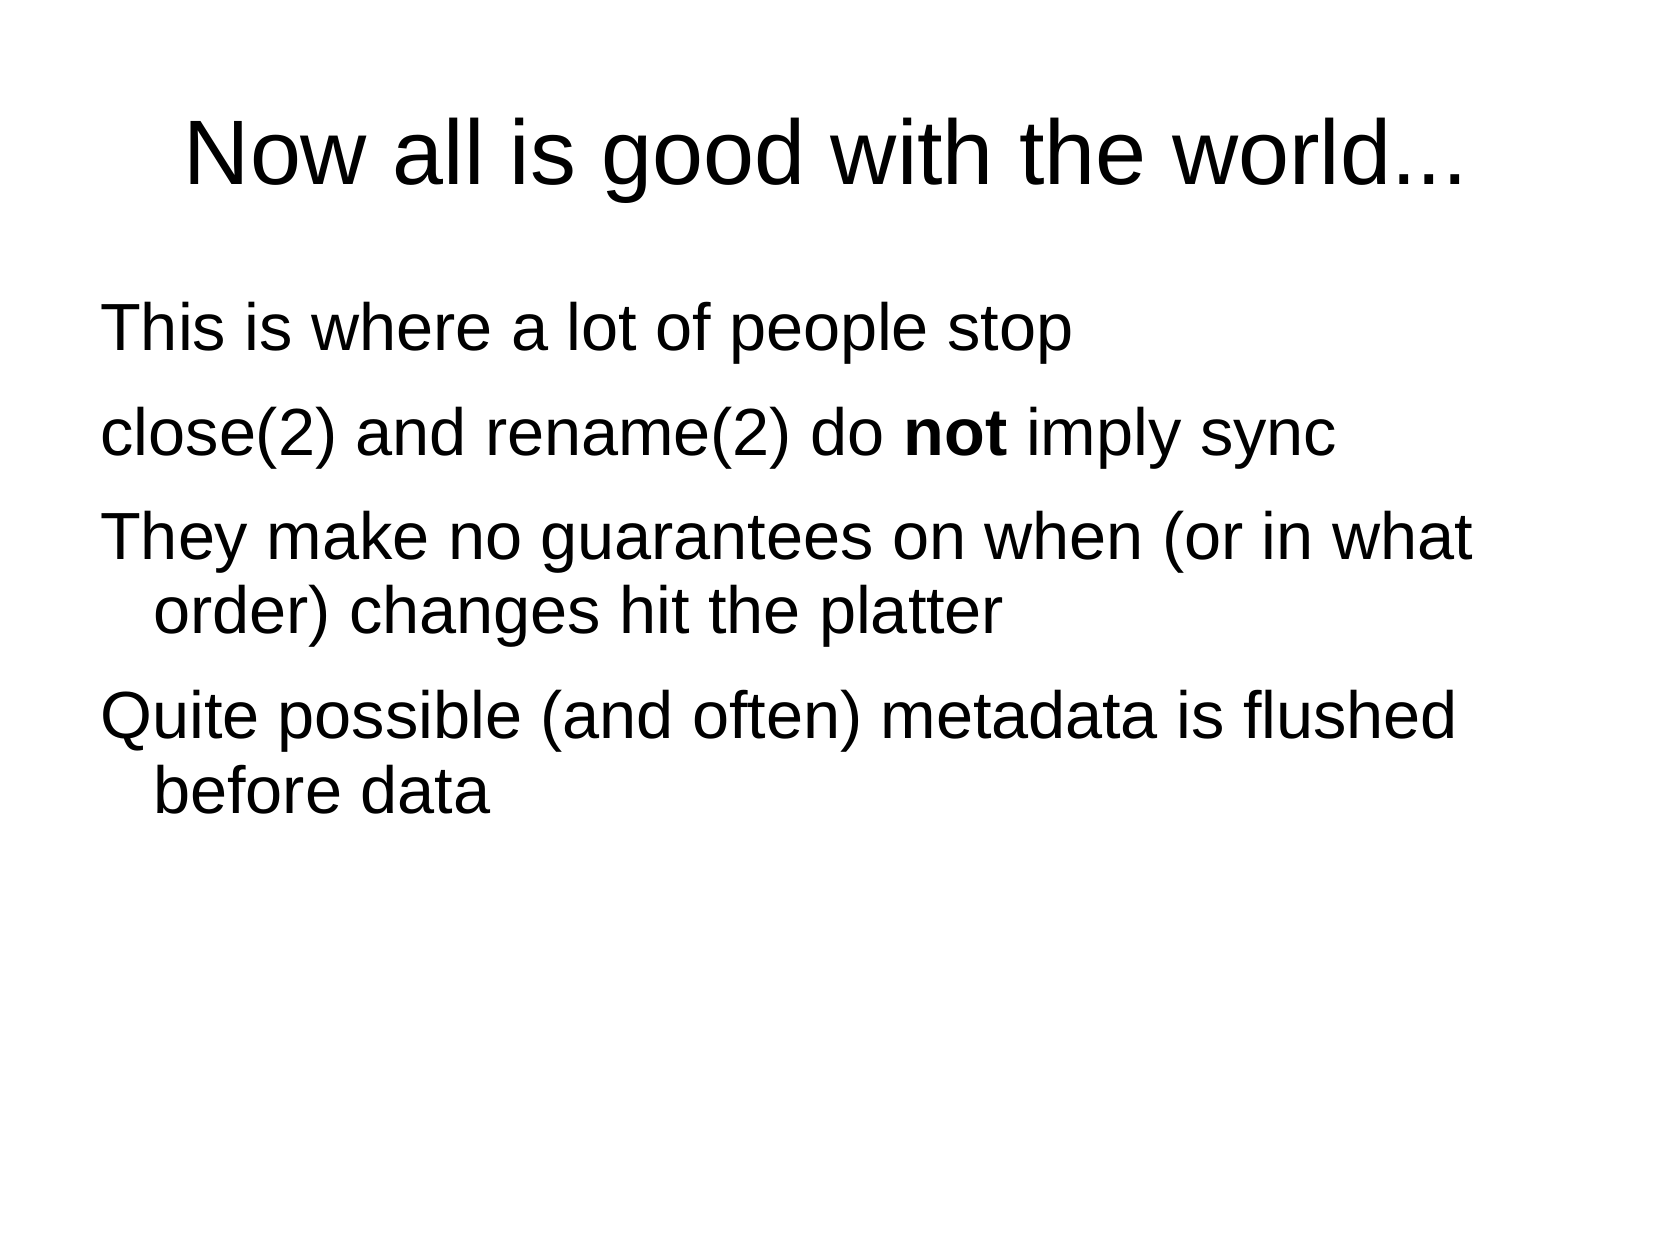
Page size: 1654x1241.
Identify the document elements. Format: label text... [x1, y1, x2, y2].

title Now all is good with the world... [82, 56, 1571, 250]
list This is where a lot of people stop close(2) and rename(2) do not imply sync They make no guarantees on when (or in what order) changes hit the platter Quite possible (and often) metadata is flushed before data [82, 290, 1571, 1094]
